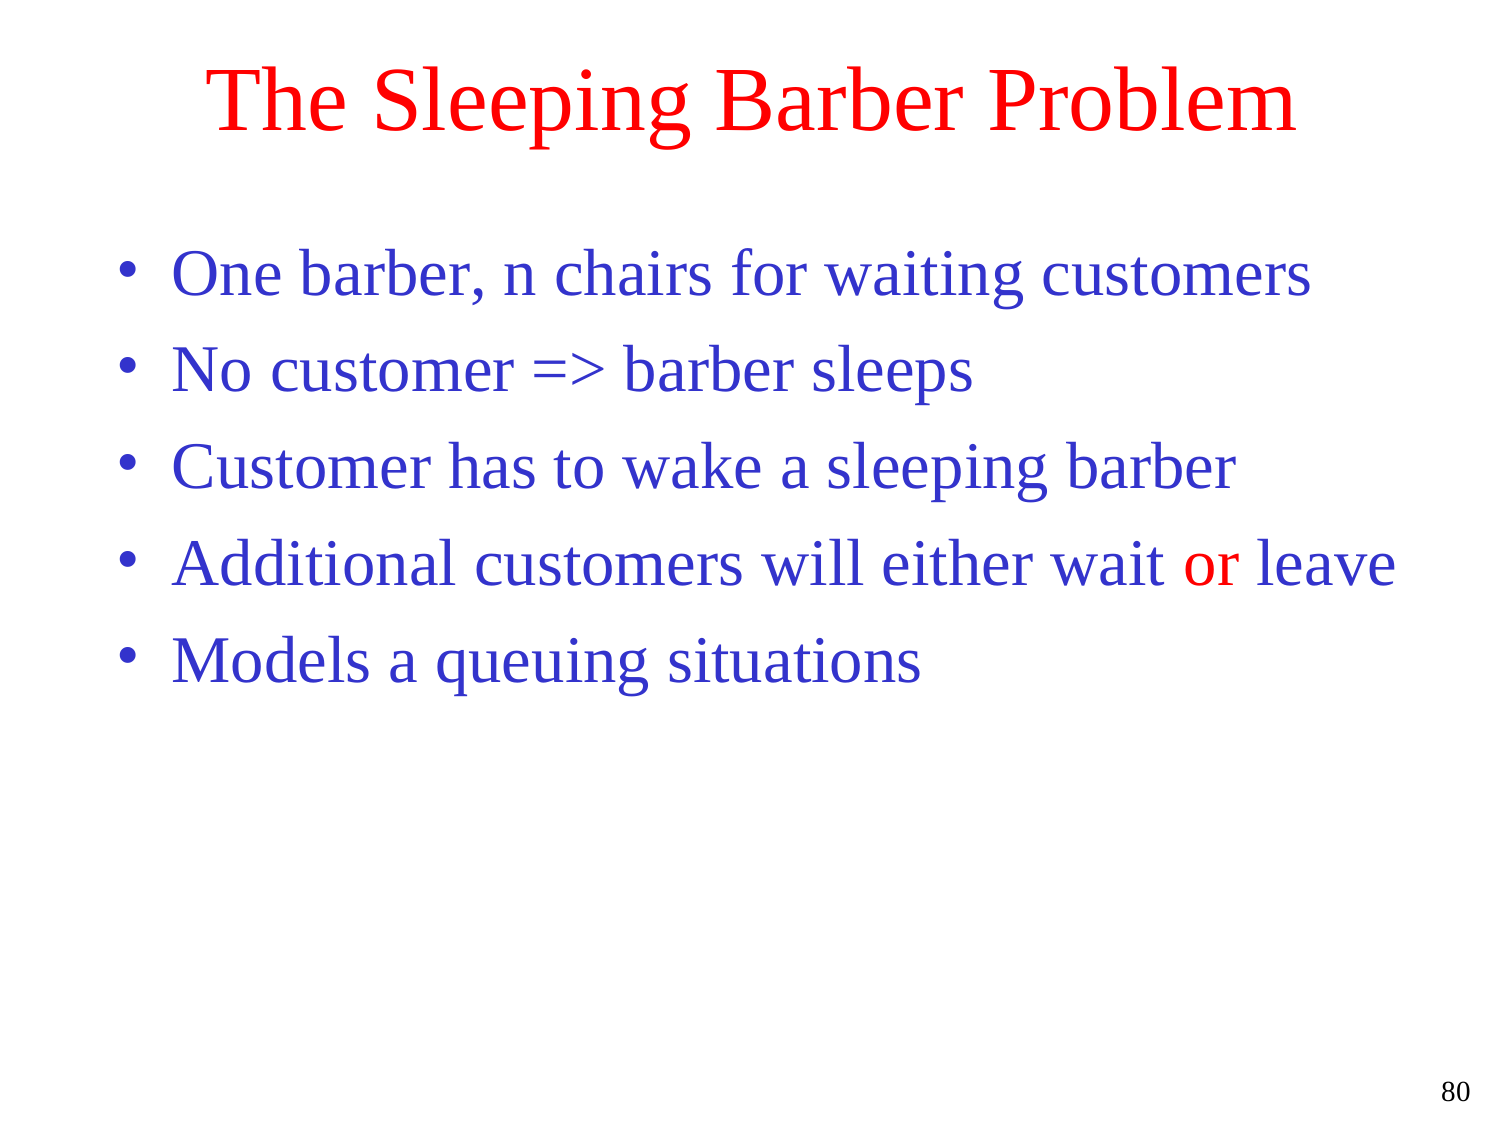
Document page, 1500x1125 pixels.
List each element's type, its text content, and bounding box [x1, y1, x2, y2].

text_box One barber, n chairs for waiting customers No customer => barber sleeps Customer has to wake a sleeping barber Additional customers will either wait or leave Models a queuing situations [102, 220, 1432, 1030]
text_box The Sleeping Barber Problem [126, 0, 1402, 188]
text_box [1404, 1064, 1486, 1125]
